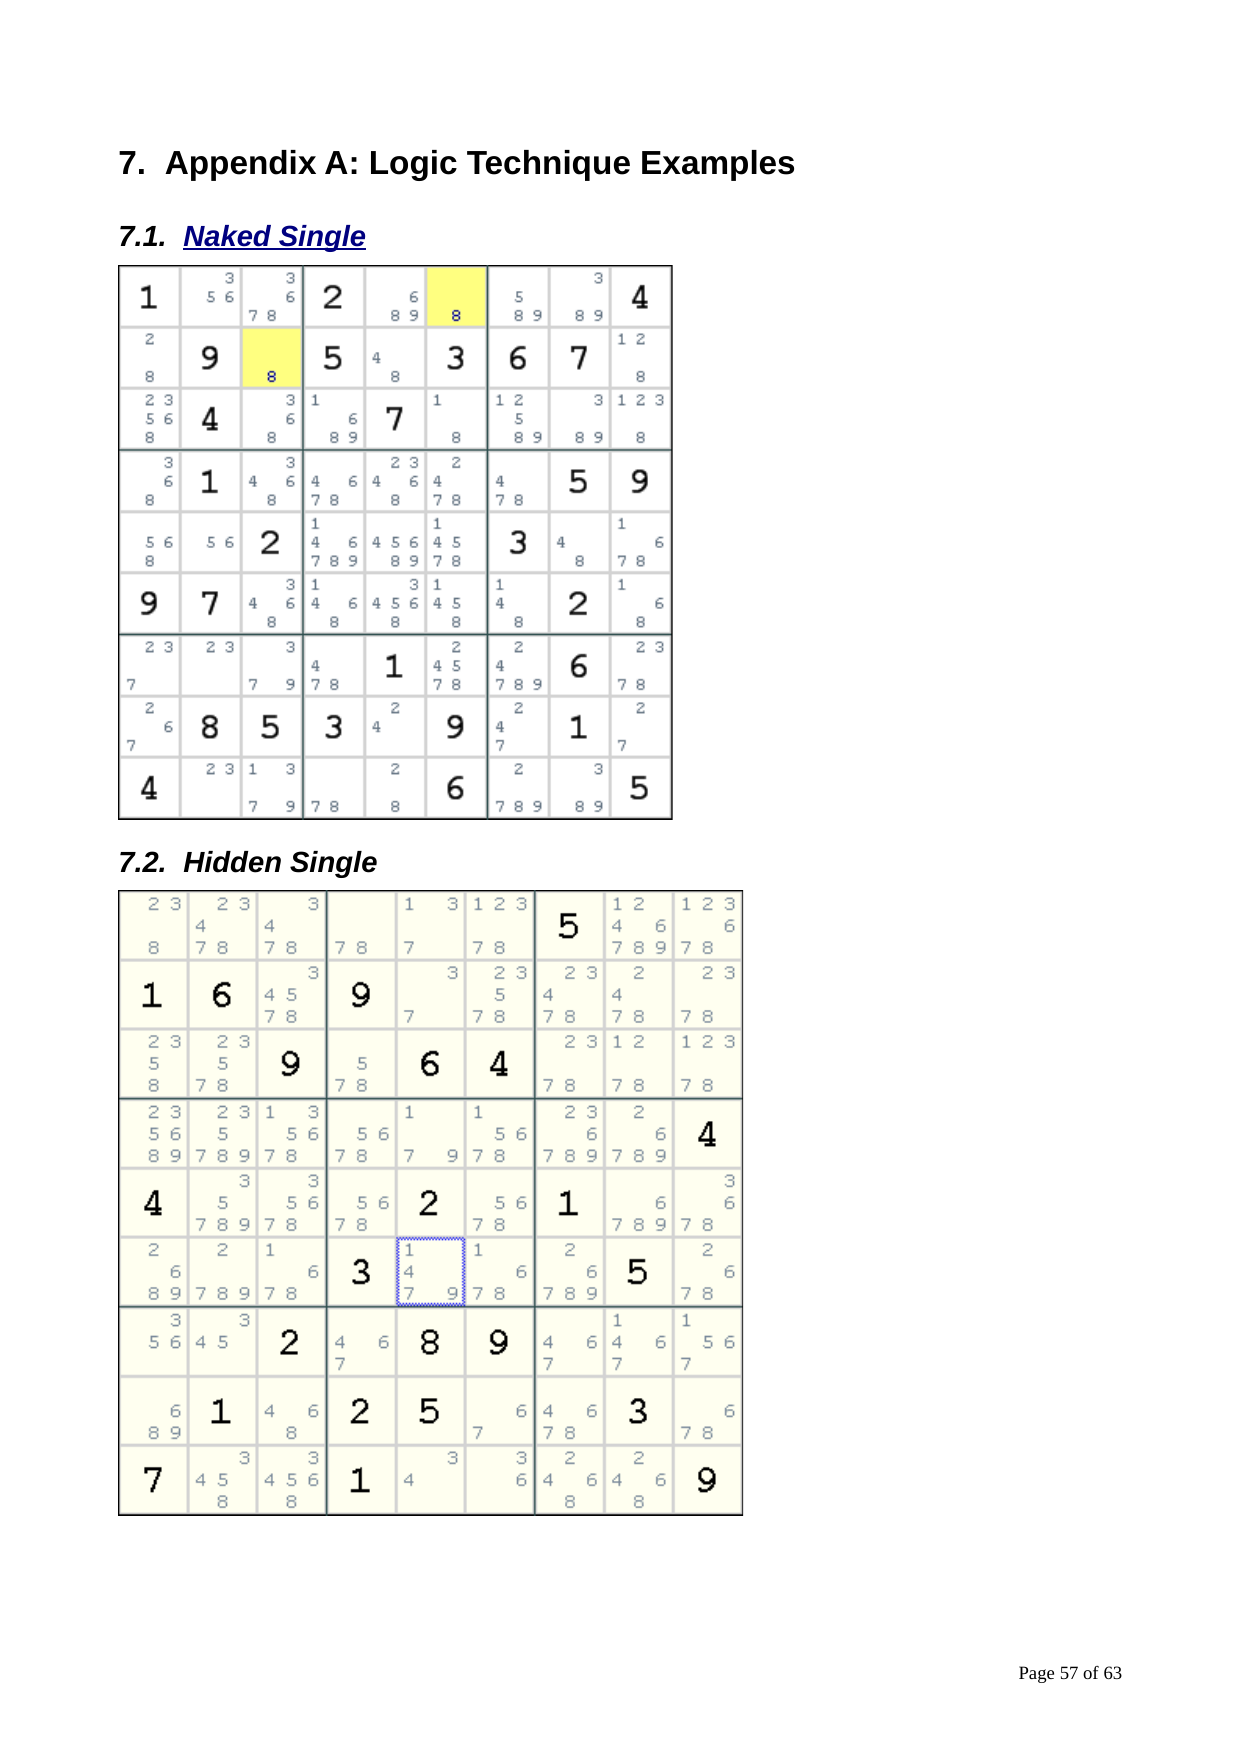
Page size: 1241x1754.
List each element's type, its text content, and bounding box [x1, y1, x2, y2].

picture [118, 890, 744, 1516]
picture [118, 265, 673, 820]
subtitle Appendix A: Logic Technique Examples [118, 143, 1122, 182]
subtitle Hidden Single [118, 845, 1122, 878]
subtitle Naked Single [118, 219, 1122, 253]
